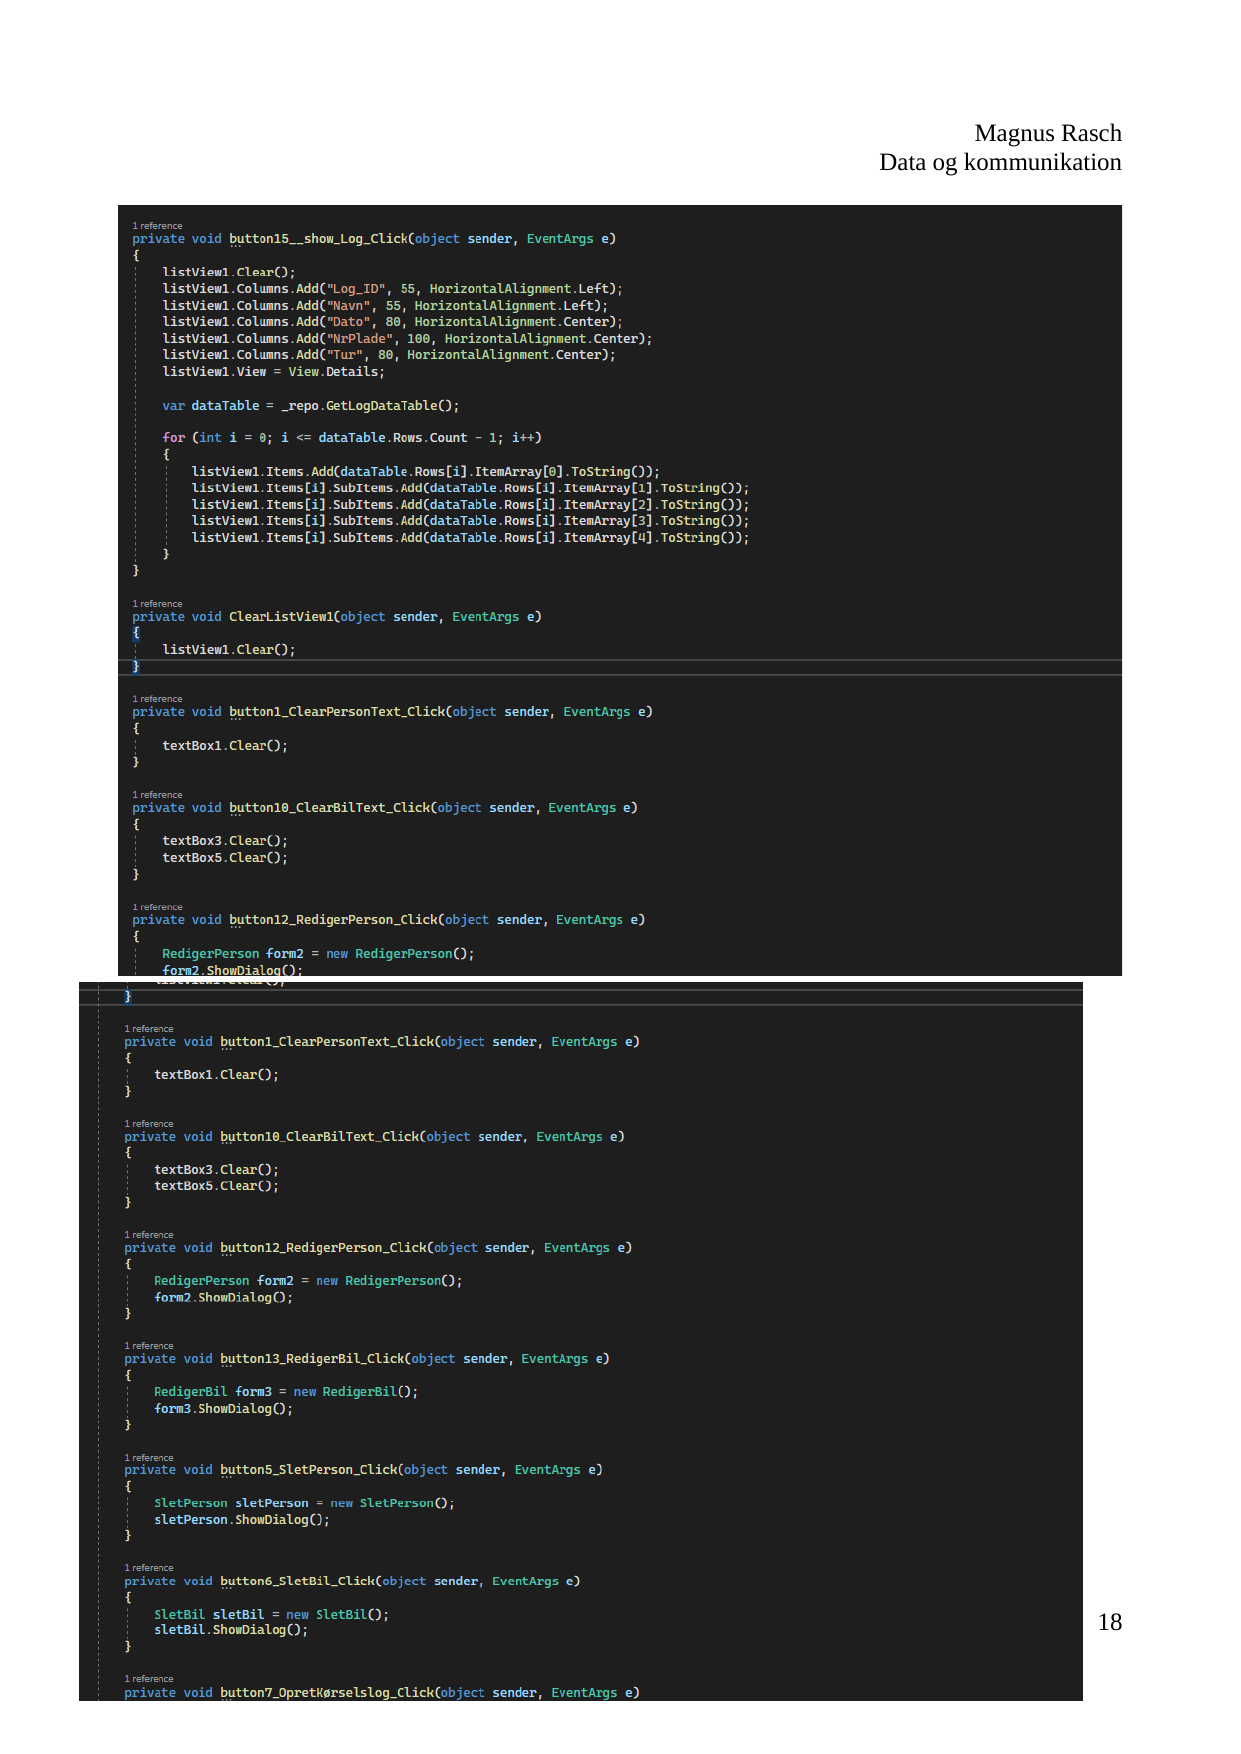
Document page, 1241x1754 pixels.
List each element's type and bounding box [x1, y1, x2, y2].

picture [79, 982, 1083, 1701]
picture [118, 205, 1123, 976]
